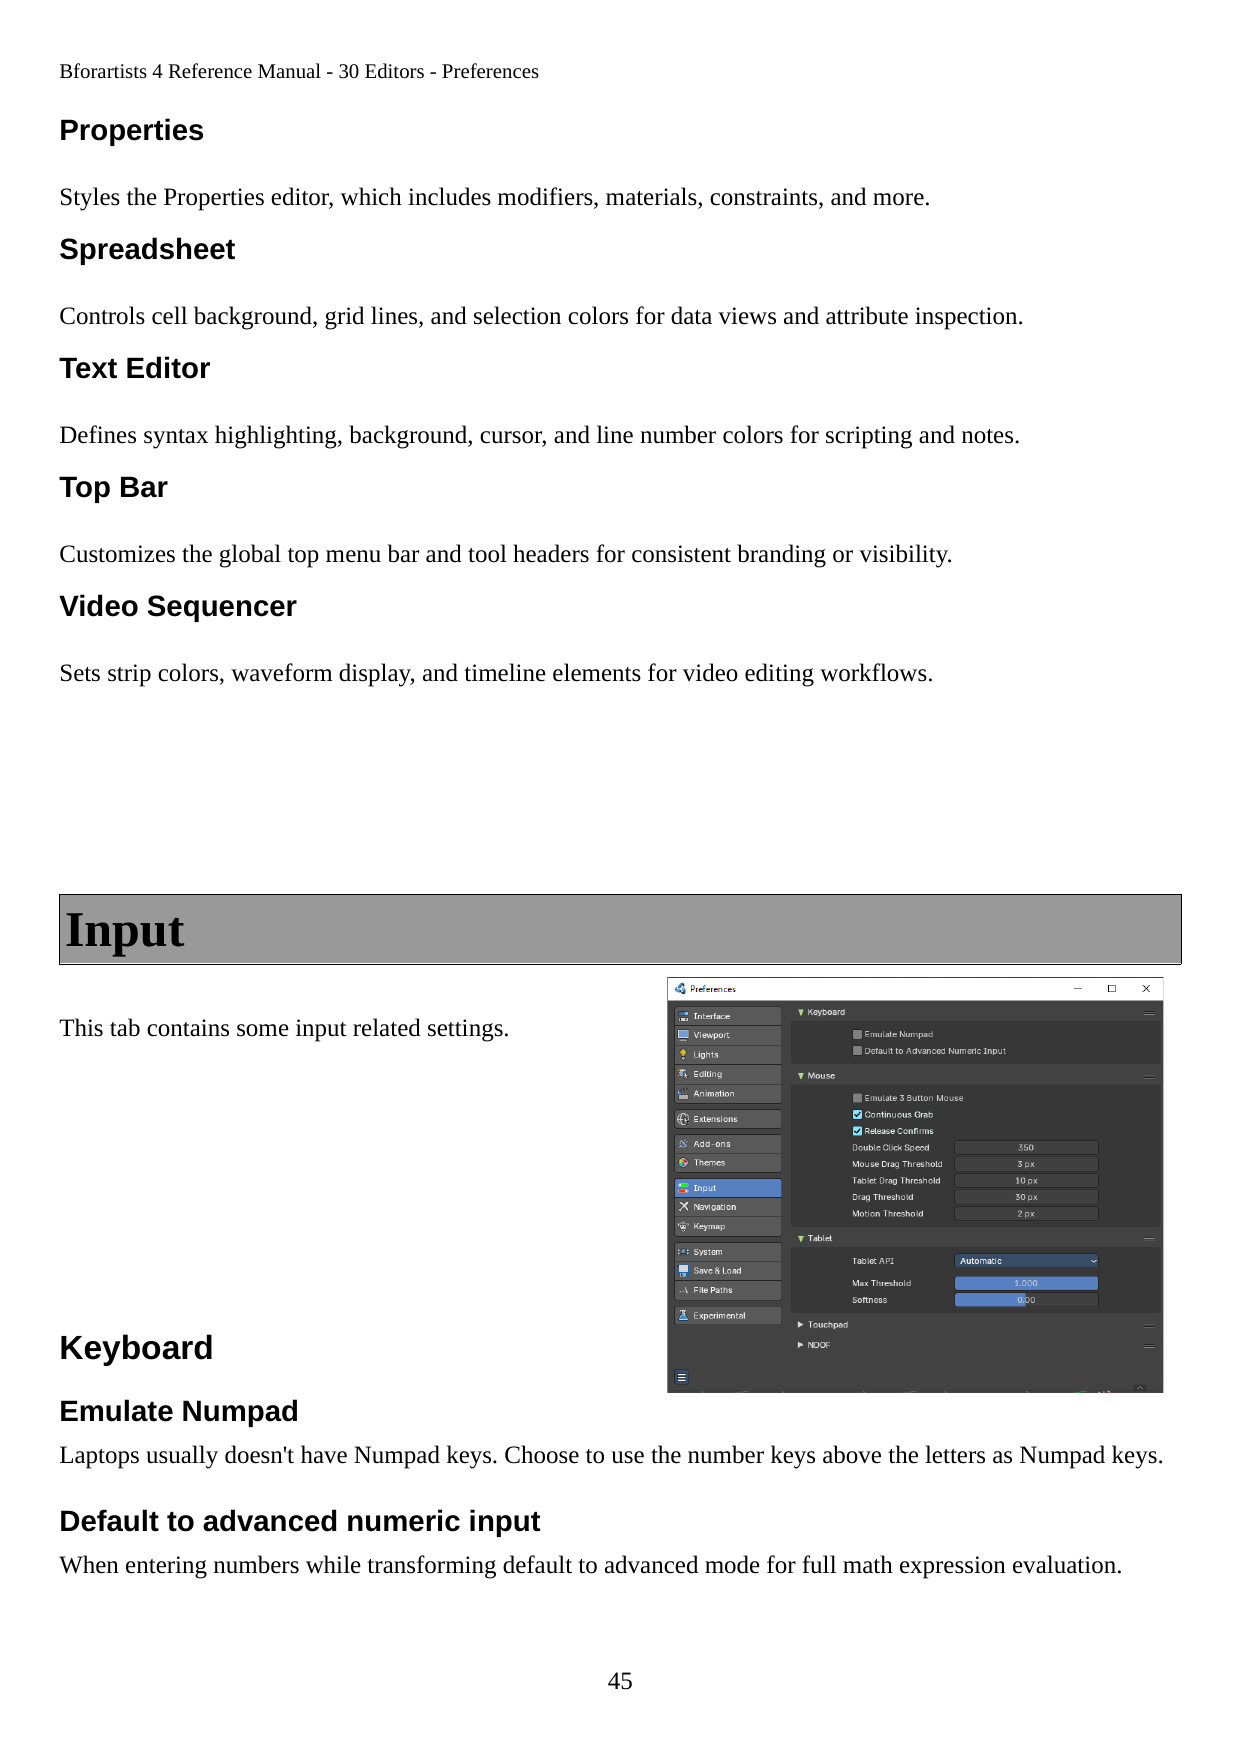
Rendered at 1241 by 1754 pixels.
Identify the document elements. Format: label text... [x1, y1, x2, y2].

subtitle Properties [59, 113, 1181, 146]
subtitle Emulate Numpad [59, 1393, 1181, 1427]
subtitle Default to advanced numeric input [59, 1503, 1181, 1537]
subtitle Keyboard [59, 1328, 667, 1366]
subtitle Spreadsheet [59, 232, 1181, 265]
subtitle Video Sequencer [59, 588, 1181, 622]
text This tab contains some input related settings. [59, 1013, 667, 1041]
text Controls cell background, grid lines, and selection colors for data views and attribute inspection. [59, 301, 1181, 330]
text Customizes the global top menu bar and tool headers for consistent branding or visibility. [59, 539, 1181, 568]
text When entering numbers while transforming default to advanced mode for full math expression evaluation. [59, 1550, 1181, 1578]
table_header Input [60, 895, 1181, 963]
text Sets strip colors, waveform display, and timeline elements for video editing workflows. [59, 658, 1181, 687]
subtitle [1164, 1328, 1181, 1366]
text Defines syntax highlighting, background, cursor, and line number colors for scripting and notes. [59, 420, 1181, 449]
subtitle Top Bar [59, 469, 1181, 503]
text Styles the Properties editor, which includes modifiers, materials, constraints, and more. [59, 182, 1181, 211]
subtitle Text Editor [59, 351, 1181, 384]
text Laptops usually doesn't have Numpad keys. Choose to use the number keys above the letters as Numpad keys. [59, 1440, 1181, 1468]
picture [667, 977, 1164, 1393]
